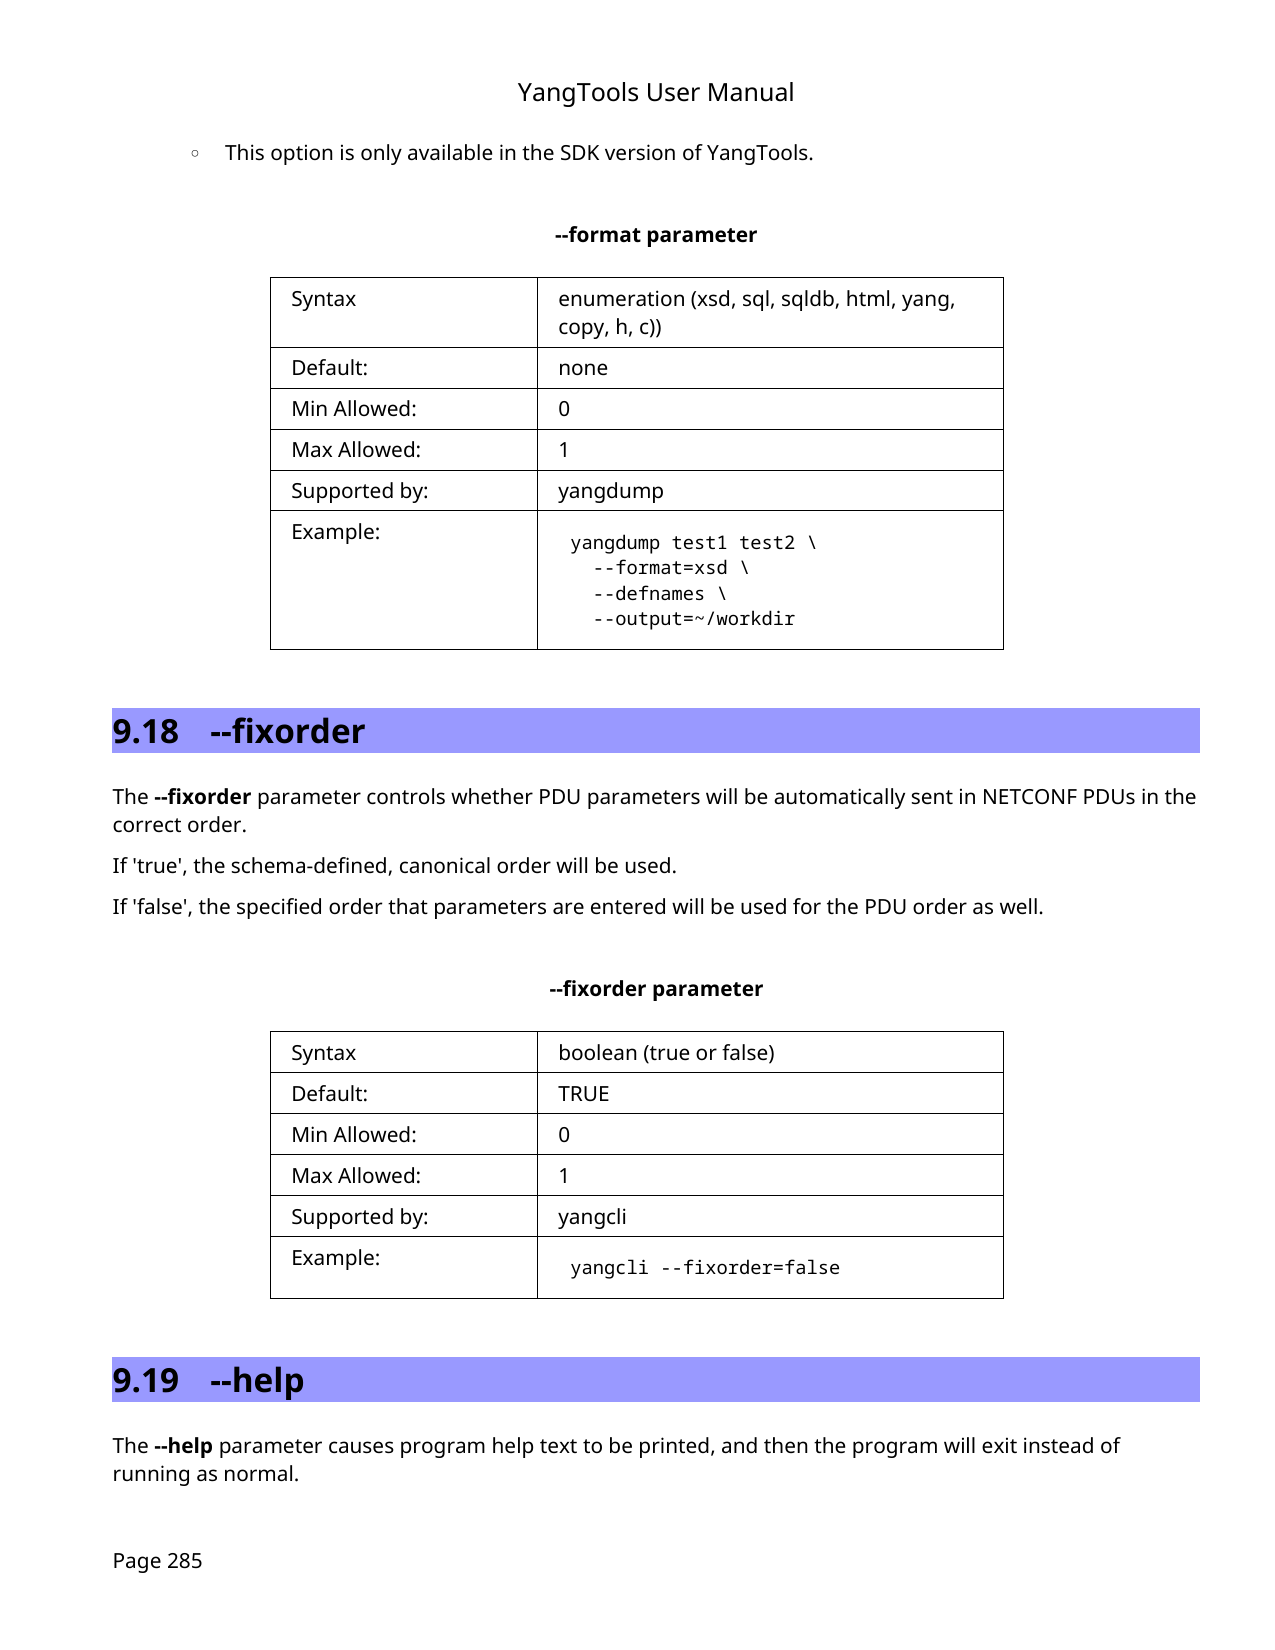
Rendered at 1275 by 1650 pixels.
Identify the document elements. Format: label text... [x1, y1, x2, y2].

table_cell Min Allowed: [271, 389, 537, 428]
text The --fixorder parameter controls whether PDU parameters will be automatically sent in NETCONF PDUs in the correct order. [112, 782, 1200, 839]
table_cell Default: [271, 1073, 537, 1113]
table_cell Max Allowed: [271, 430, 537, 469]
table_cell 1 [538, 430, 1003, 469]
subtitle --help [112, 1357, 1200, 1402]
list This option is only available in the SDK version of YangTools. [187, 138, 1200, 167]
table_cell 0 [538, 1114, 1003, 1154]
table_cell yangdump test1 test2 \ --format=xsd \ --defnames \ --output=~/workdir [538, 511, 1003, 649]
table_header Syntax [271, 1032, 537, 1072]
table_cell Example: [271, 511, 537, 649]
table_header Syntax [271, 278, 537, 347]
table_header boolean (true or false) [538, 1032, 1003, 1072]
table_cell yangcli --fixorder=false [538, 1237, 1003, 1298]
text If 'true', the schema-defined, canonical order will be used. [112, 852, 1200, 880]
text If 'false', the specified order that parameters are entered will be used for the PDU order as well. [112, 892, 1200, 921]
table_cell Max Allowed: [271, 1155, 537, 1195]
table_header enumeration (xsd, sql, sqldb, html, yang, copy, h, c)) [538, 278, 1003, 347]
table_cell yangdump [538, 471, 1003, 510]
table_cell Default: [271, 348, 537, 388]
table_cell TRUE [538, 1073, 1003, 1113]
table_cell Supported by: [271, 471, 537, 510]
table_cell none [538, 348, 1003, 388]
table_cell 0 [538, 389, 1003, 428]
table_cell Min Allowed: [271, 1114, 537, 1154]
table_cell yangcli [538, 1196, 1003, 1236]
table_cell Supported by: [271, 1196, 537, 1236]
table_cell 1 [538, 1155, 1003, 1195]
table_cell Example: [271, 1237, 537, 1298]
text The --help parameter causes program help text to be printed, and then the program will exit instead of running as normal. [112, 1431, 1200, 1488]
subtitle --fixorder parameter [127, 974, 1185, 1003]
subtitle --format parameter [127, 220, 1185, 249]
subtitle --fixorder [112, 708, 1200, 753]
